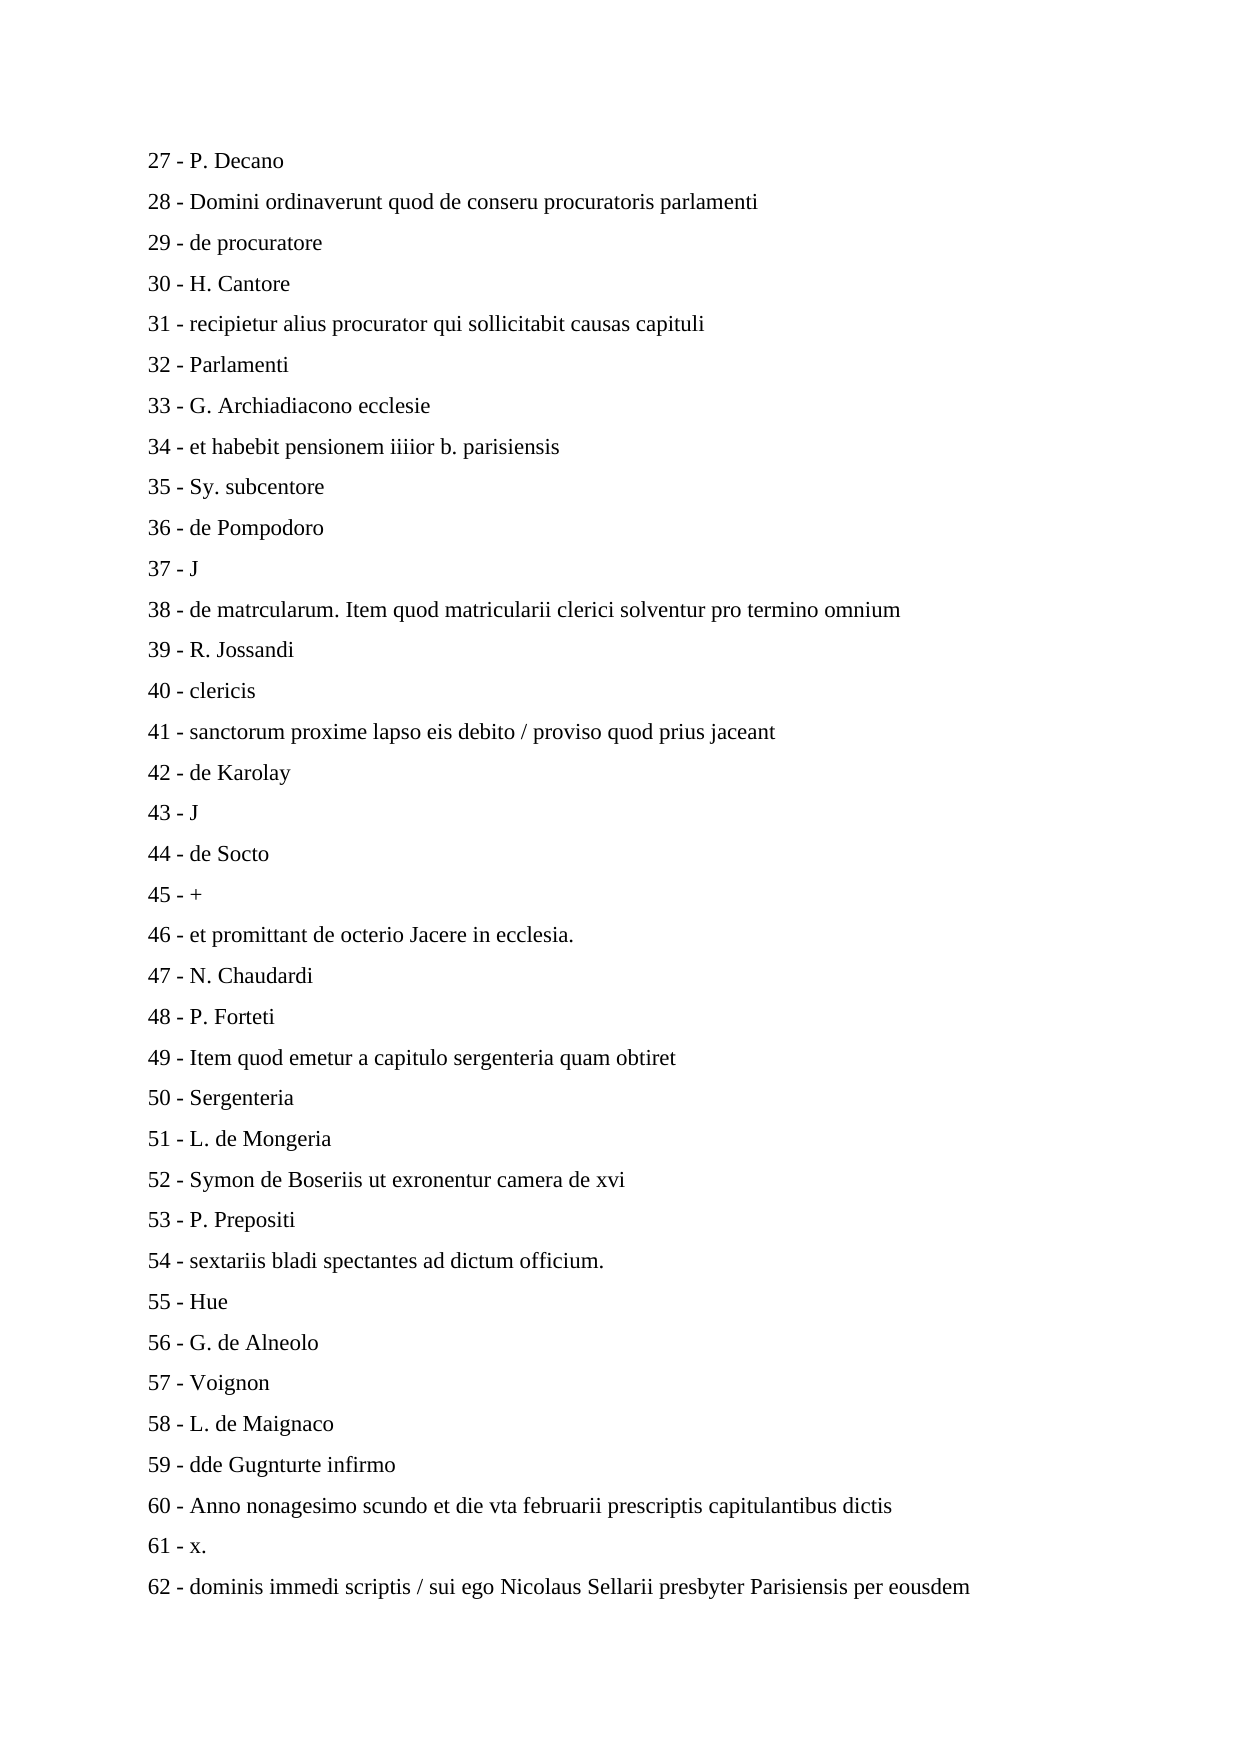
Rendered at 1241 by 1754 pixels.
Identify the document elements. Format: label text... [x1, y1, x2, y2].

text 42 - de Karolay [148, 758, 1093, 785]
text 41 - sanctorum proxime lapso eis debito / proviso quod prius jaceant [148, 718, 1093, 744]
text 43 - J [148, 799, 1093, 826]
text 31 - recipietur alius procurator qui sollicitabit causas capituli [148, 311, 1093, 337]
text 48 - P. Forteti [148, 1003, 1093, 1029]
text 27 - P. Decano [148, 148, 1093, 174]
text 40 - clericis [148, 677, 1093, 703]
text 39 - R. Jossandi [148, 636, 1093, 663]
text 57 - Voignon [148, 1369, 1093, 1396]
text 61 - x. [148, 1532, 1093, 1559]
text 60 - Anno nonagesimo scundo et die vta februarii prescriptis capitulantibus dictis [148, 1492, 1093, 1518]
text 34 - et habebit pensionem iiiior b. parisiensis [148, 433, 1093, 459]
text 32 - Parlamenti [148, 351, 1093, 378]
text 59 - dde Gugnturte infirmo [148, 1451, 1093, 1477]
text 45 - + [148, 881, 1093, 907]
text 36 - de Pompodoro [148, 514, 1093, 541]
text 52 - Symon de Boseriis ut exronentur camera de xvi [148, 1166, 1093, 1192]
text 28 - Domini ordinaverunt quod de conseru procuratoris parlamenti [148, 188, 1093, 215]
text 58 - L. de Maignaco [148, 1410, 1093, 1437]
text 62 - dominis immedi scriptis / sui ego Nicolaus Sellarii presbyter Parisiensis per eousdem [148, 1573, 1093, 1599]
text 51 - L. de Mongeria [148, 1125, 1093, 1151]
text 33 - G. Archiadiacono ecclesie [148, 392, 1093, 418]
text 35 - Sy. subcentore [148, 473, 1093, 500]
text 54 - sextariis bladi spectantes ad dictum officium. [148, 1247, 1093, 1274]
text 47 - N. Chaudardi [148, 962, 1093, 988]
text 44 - de Socto [148, 840, 1093, 866]
text 37 - J [148, 555, 1093, 581]
text 53 - P. Prepositi [148, 1207, 1093, 1233]
text 55 - Hue [148, 1288, 1093, 1314]
text 38 - de matrcularum. Item quod matricularii clerici solventur pro termino omnium [148, 596, 1093, 622]
text 49 - Item quod emetur a capitulo sergenteria quam obtiret [148, 1044, 1093, 1070]
text 30 - H. Cantore [148, 270, 1093, 296]
text 29 - de procuratore [148, 229, 1093, 255]
text 50 - Sergenteria [148, 1084, 1093, 1111]
text 56 - G. de Alneolo [148, 1329, 1093, 1355]
text 46 - et promittant de octerio Jacere in ecclesia. [148, 921, 1093, 948]
